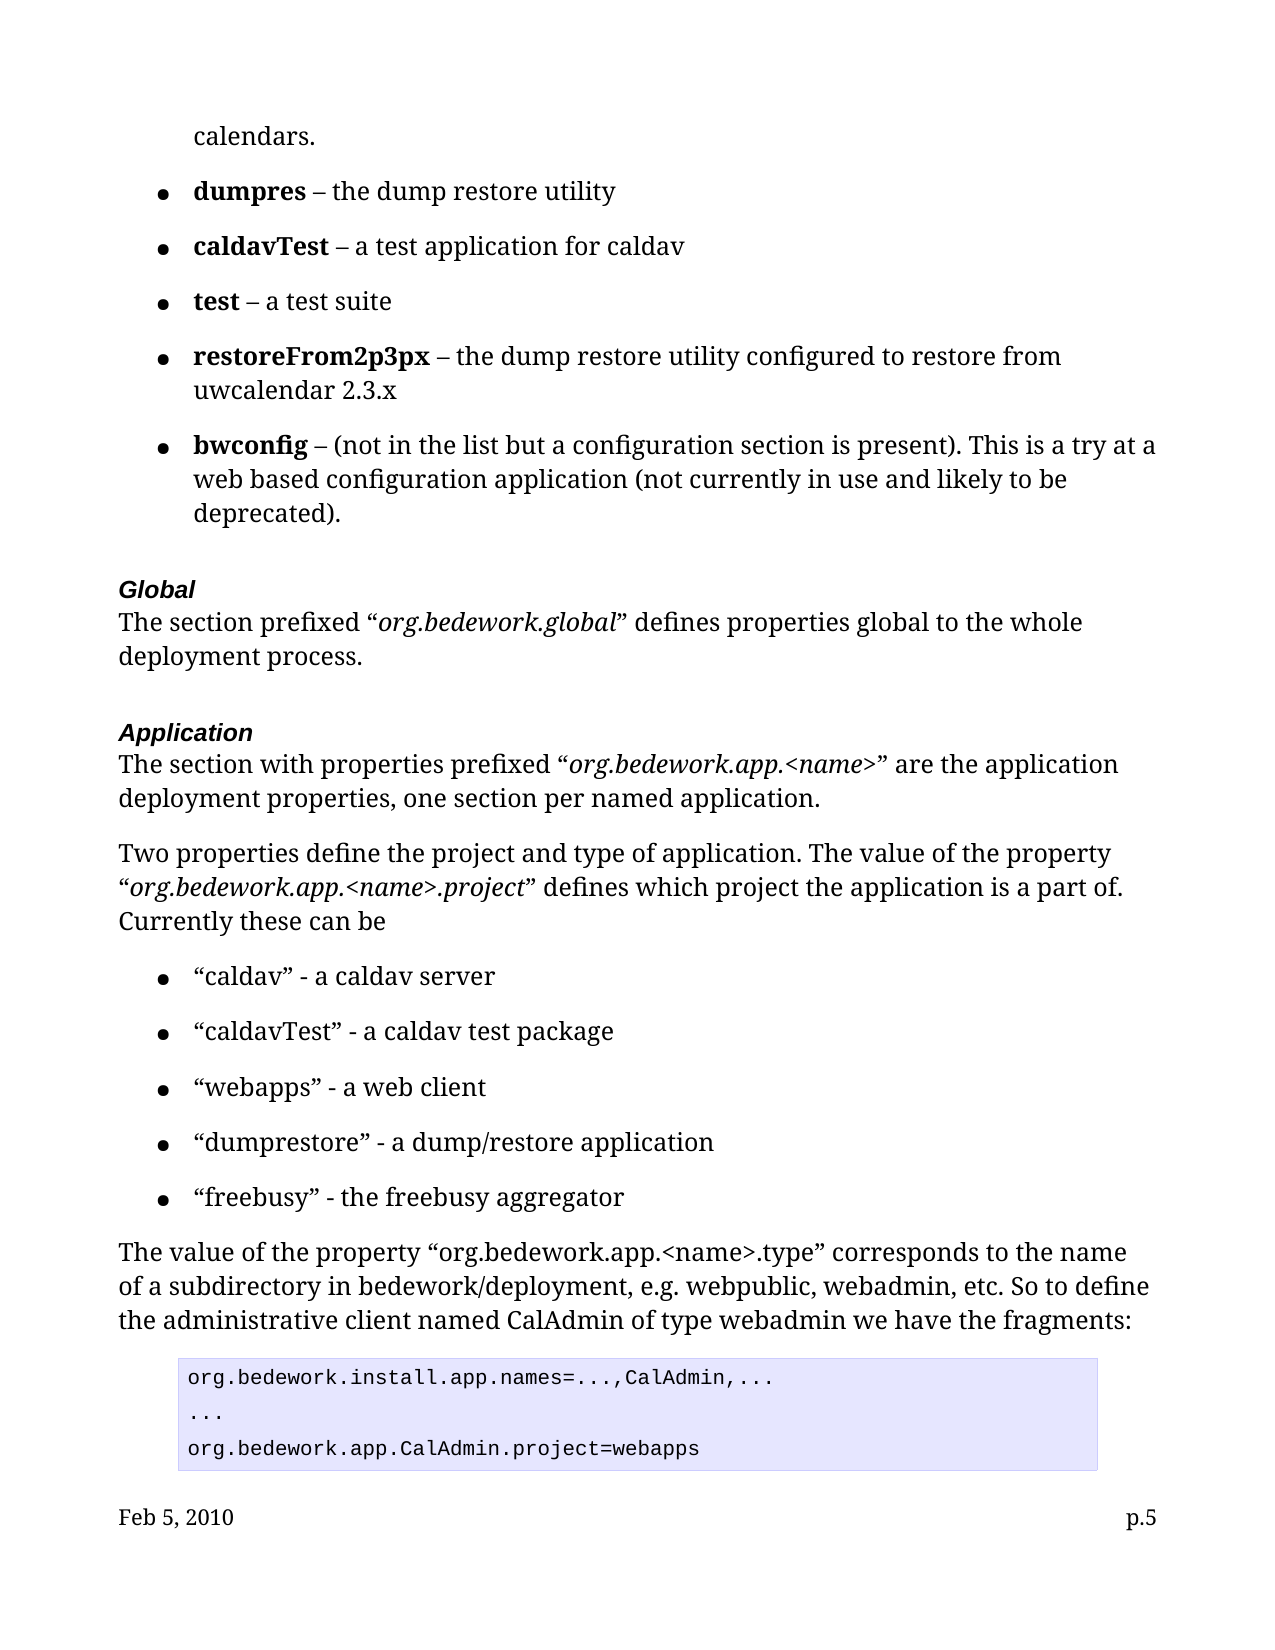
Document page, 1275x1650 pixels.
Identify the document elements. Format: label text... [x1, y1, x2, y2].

list restoreFrom2p3px – the dump restore utility configured to restore from uwcalendar 2.3.x [156, 338, 1157, 407]
list test – a test suite [156, 283, 1157, 317]
list dumpres – the dump restore utility [156, 173, 1157, 207]
text The value of the property “org.bedework.app.<name>.type” corresponds to the name of a subdirectory in bedework/deployment, e.g. webpublic, webadmin, etc. So to define the administrative client named CalAdmin of type webadmin we have the fragments: [118, 1234, 1157, 1337]
list caldavTest – a test application for caldav [156, 228, 1157, 262]
list “caldavTest” - a caldav test package [156, 1014, 1157, 1048]
list “webapps” - a web client [156, 1069, 1157, 1103]
text ... [179, 1393, 1097, 1426]
subtitle Application [118, 719, 1157, 747]
subtitle Global [118, 576, 1157, 604]
list calendars. [156, 118, 1157, 152]
text Two properties define the project and type of application. The value of the property “org.bedework.app.<name>.project” defines which project the application is a part of. Currently these can be [118, 836, 1157, 938]
text The section with properties prefixed “org.bedework.app.<name>” are the application deployment properties, one section per named application. [118, 747, 1157, 815]
list “dumprestore” - a dump/restore application [156, 1124, 1157, 1158]
list “freebusy” - the freebusy aggregator [156, 1179, 1157, 1213]
list bwconfig – (not in the list but a configuration section is present). This is a try at a web based configuration application (not currently in use and likely to be deprecated). [156, 428, 1157, 530]
text The section prefixed “org.bedework.global” defines properties global to the whole deployment process. [118, 604, 1157, 672]
text org.bedework.app.CalAdmin.project=webapps [179, 1428, 1097, 1470]
list “caldav” - a caldav server [156, 959, 1157, 993]
text org.bedework.install.app.names=...,CalAdmin,... [179, 1359, 1097, 1390]
